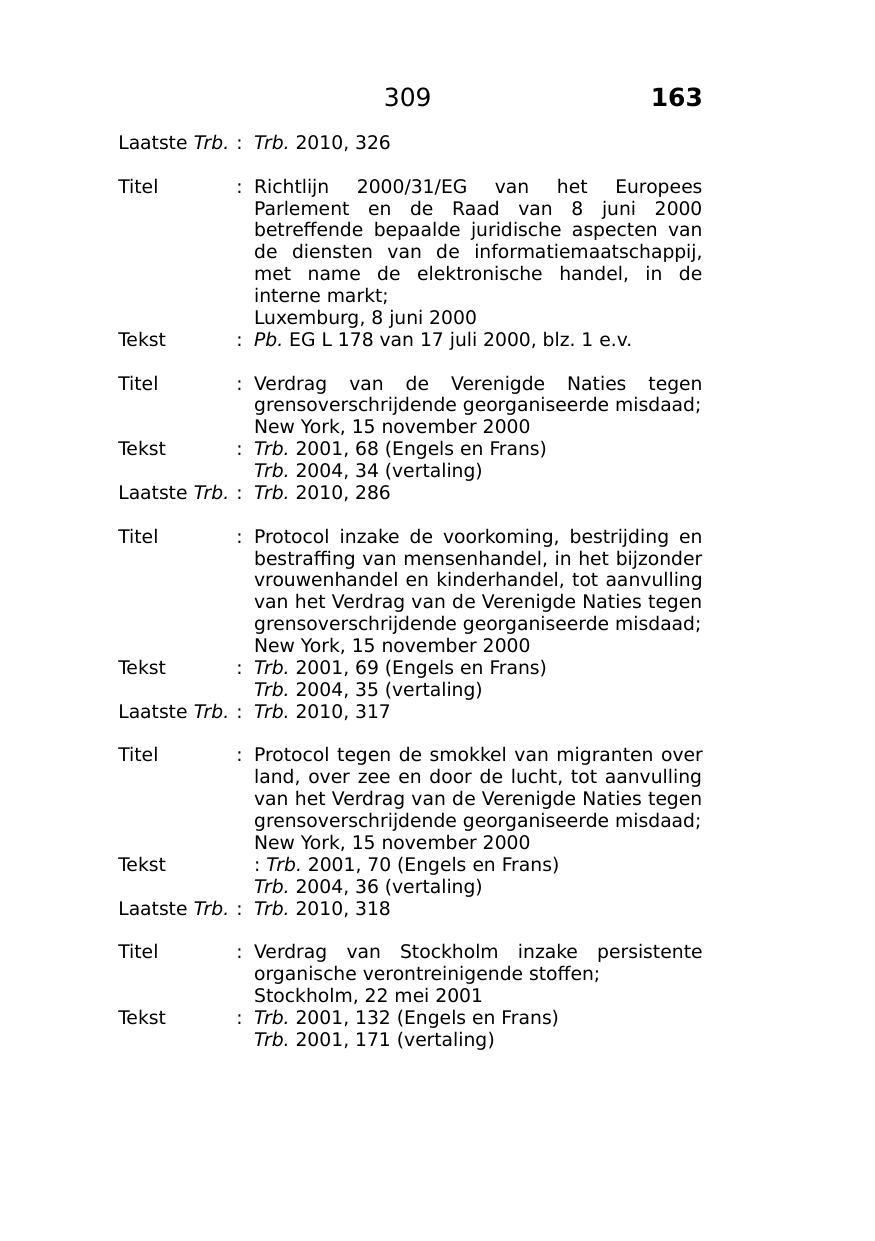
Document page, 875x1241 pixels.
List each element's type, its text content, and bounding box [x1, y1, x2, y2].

table_cell Trb. 2001, 68 (Engels en Frans) Trb. 2004, 34 (vertaling) [254, 438, 703, 482]
table_cell Protocol inzake de voorkoming, bestrijding en bestraffing van mensenhandel, in het bijzonder vrouwenhandel en kinderhandel, tot aanvulling van het Verdrag van de Verenigde Naties tegen grensoverschrijdende georganiseerde misdaad; New York, 15 november 2000 [254, 526, 703, 657]
table_cell Verdrag van de Verenigde Naties tegen grensoverschrijdende georganiseerde misdaad; New York, 15 november 2000 [254, 373, 703, 438]
table_cell [236, 504, 254, 526]
table_cell : [236, 701, 254, 722]
table_cell Trb. 2001, 132 (Engels en Frans) Trb. 2001, 171 (vertaling) [254, 1007, 703, 1051]
table_cell Laatste Trb. [118, 701, 236, 722]
table_cell [254, 504, 703, 526]
table_cell Titel [118, 373, 236, 438]
table_cell Trb. 2010, 318 [254, 898, 703, 919]
table_cell Laatste Trb. [118, 132, 236, 154]
table_cell Tekst [118, 657, 236, 701]
table_cell Tekst [118, 438, 236, 482]
table_cell : [236, 1007, 254, 1051]
table_cell [236, 919, 254, 941]
table_cell : [236, 744, 254, 854]
table_cell Laatste Trb. [118, 898, 236, 919]
table_cell [254, 919, 703, 941]
table_cell : [236, 176, 254, 329]
table_cell Trb. 2010, 317 [254, 701, 703, 722]
table_cell [236, 154, 254, 176]
table_cell [118, 723, 236, 744]
table_cell : [236, 132, 254, 154]
table_cell [118, 154, 236, 176]
table_cell : [236, 657, 254, 701]
table_cell [254, 723, 703, 744]
table_cell [236, 854, 254, 897]
table_cell Tekst [118, 854, 236, 897]
table_cell Titel [118, 526, 236, 657]
table_cell Trb. 2010, 326 [254, 132, 703, 154]
table_cell Richtlijn 2000/31/EG van het Europees Parlement en de Raad van 8 juni 2000 betreffende bepaalde juridische aspecten van de diensten van de informatiemaatschappij, met name de elektronische handel, in de interne markt; Luxemburg, 8 juni 2000 [254, 176, 703, 329]
table_cell Titel [118, 176, 236, 329]
table_cell : [236, 898, 254, 919]
table_cell [118, 919, 236, 941]
table_cell [118, 351, 236, 372]
table_cell [236, 351, 254, 372]
table_cell : [236, 373, 254, 438]
table_cell Titel [118, 941, 236, 1007]
table_cell : [236, 438, 254, 482]
table_cell [118, 504, 236, 526]
table_cell Trb. 2001, 69 (Engels en Frans) Trb. 2004, 35 (vertaling) [254, 657, 703, 701]
table_cell [254, 154, 703, 176]
table_cell [236, 723, 254, 744]
table_cell Titel [118, 744, 236, 854]
table_cell Tekst [118, 329, 236, 351]
table_cell : [236, 941, 254, 1007]
table_cell [254, 351, 703, 372]
table_cell Laatste Trb. [118, 482, 236, 504]
table_cell Pb. EG L 178 van 17 juli 2000, blz. 1 e.v. [254, 329, 703, 351]
table_cell : [236, 526, 254, 657]
table_cell : Trb. 2001, 70 (Engels en Frans) Trb. 2004, 36 (vertaling) [254, 854, 703, 897]
table_cell Verdrag van Stockholm inzake persistente organische verontreinigende stoffen; Stockholm, 22 mei 2001 [254, 941, 703, 1007]
table_cell : [236, 329, 254, 351]
table_cell Trb. 2010, 286 [254, 482, 703, 504]
table_cell Tekst [118, 1007, 236, 1051]
table_cell : [236, 482, 254, 504]
table_cell Protocol tegen de smokkel van migranten over land, over zee en door de lucht, tot aanvulling van het Verdrag van de Verenigde Naties tegen grensoverschrijdende georganiseerde misdaad; New York, 15 november 2000 [254, 744, 703, 854]
